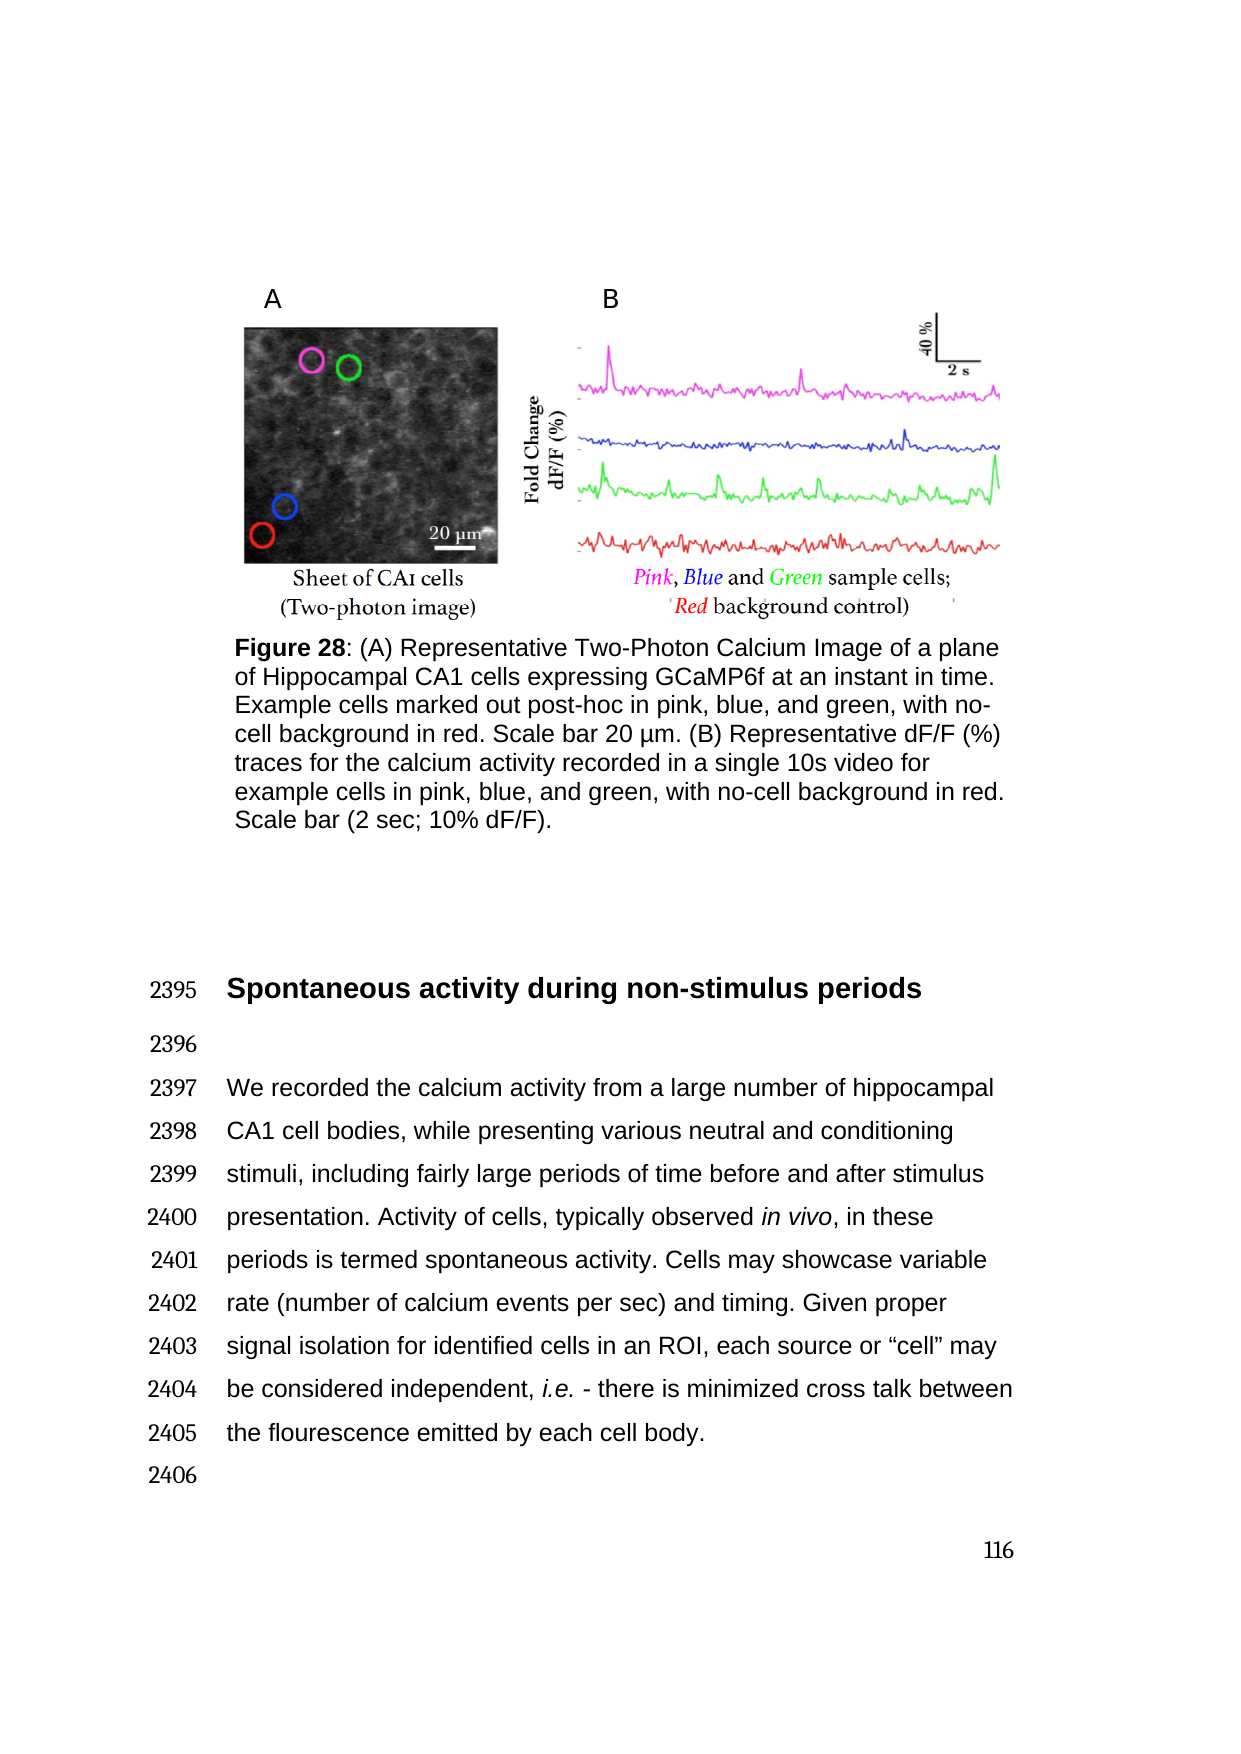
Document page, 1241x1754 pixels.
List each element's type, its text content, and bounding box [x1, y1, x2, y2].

subtitle Spontaneous activity during non-stimulus periods [226, 971, 1014, 1004]
text We recorded the calcium activity from a large number of hippocampal CA1 cell bodies, while presenting various neutral and conditioning stimuli, including fairly large periods of time before and after stimulus presentation. Activity of cells, typically observed in vivo, in these periods is termed spontaneous activity. Cells may showcase variable rate (number of calcium events per sec) and timing. Given proper signal isolation for identified cells in an ROI, each source or “cell” may be considered independent, i.e. - there is minimized cross talk between the flourescence emitted by each cell body. [226, 1073, 1014, 1446]
text Figure 28: (A) Representative Two-Photon Calcium Image of a plane of Hippocampal CA1 cells expressing GCaMP6f at an instant in time. Example cells marked out post-hoc in pink, blue, and green, with no-cell background in red. Scale bar 20 µm. (B) Representative dF/F (%) traces for the calcium activity recorded in a single 10s video for example cells in pink, blue, and green, with no-cell background in red. Scale bar (2 sec; 10% dF/F). [234, 621, 1006, 834]
